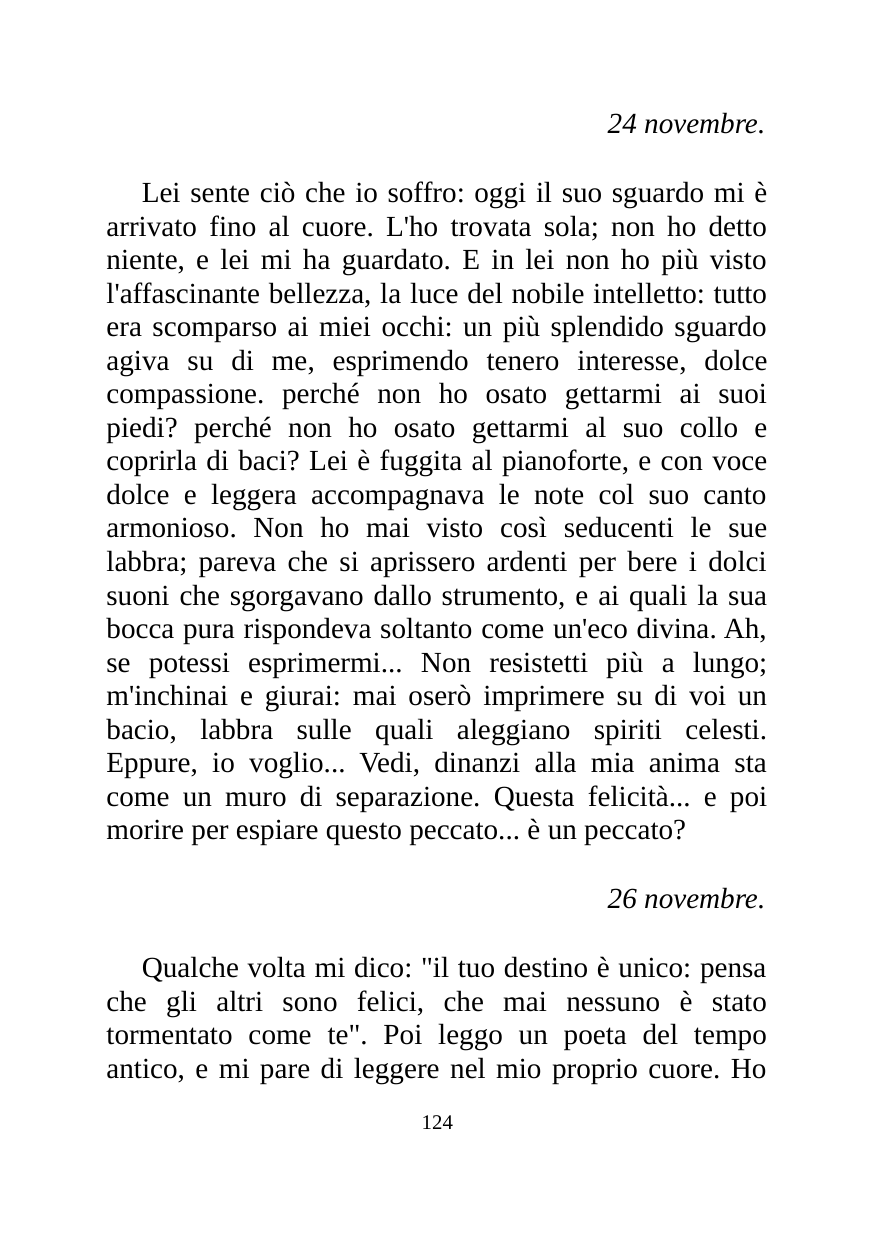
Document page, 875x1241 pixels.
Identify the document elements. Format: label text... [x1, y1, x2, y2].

text Lei sente ciò che io soffro: oggi il suo sguardo mi è arrivato fino al cuore. L'ho trovata sola; non ho detto niente, e lei mi ha guardato. E in lei non ho più visto l'affascinante bellezza, la luce del nobile intelletto: tutto era scomparso ai miei occhi: un più splendido sguardo agiva su di me, esprimendo tenero interesse, dolce compassione. perché non ho osato gettarmi ai suoi piedi? perché non ho osato gettarmi al suo collo e coprirla di baci? Lei è fuggita al pianoforte, e con voce dolce e leggera accompagnava le note col suo canto armonioso. Non ho mai visto così seducenti le sue labbra; pareva che si aprissero ardenti per bere i dolci suoni che sgorgavano dallo strumento, e ai quali la sua bocca pura rispondeva soltanto come un'eco divina. Ah, se potessi esprimermi... Non resistetti più a lungo; m'inchinai e giurai: mai oserò imprimere su di voi un bacio, labbra sulle quali aleggiano spiriti celesti. Eppure, io voglio... Vedi, dinanzi alla mia anima sta come un muro di separazione. Questa felicità... e poi morire per espiare questo peccato... è un peccato? [106, 175, 768, 846]
text Qualche volta mi dico: "il tuo destino è unico: pensa che gli altri sono felici, che mai nessuno è stato tormentato come te". Poi leggo un poeta del tempo antico, e mi pare di leggere nel mio proprio cuore. Ho [106, 950, 768, 1084]
text 24 novembre. [106, 106, 768, 140]
text 26 novembre. [106, 881, 768, 915]
